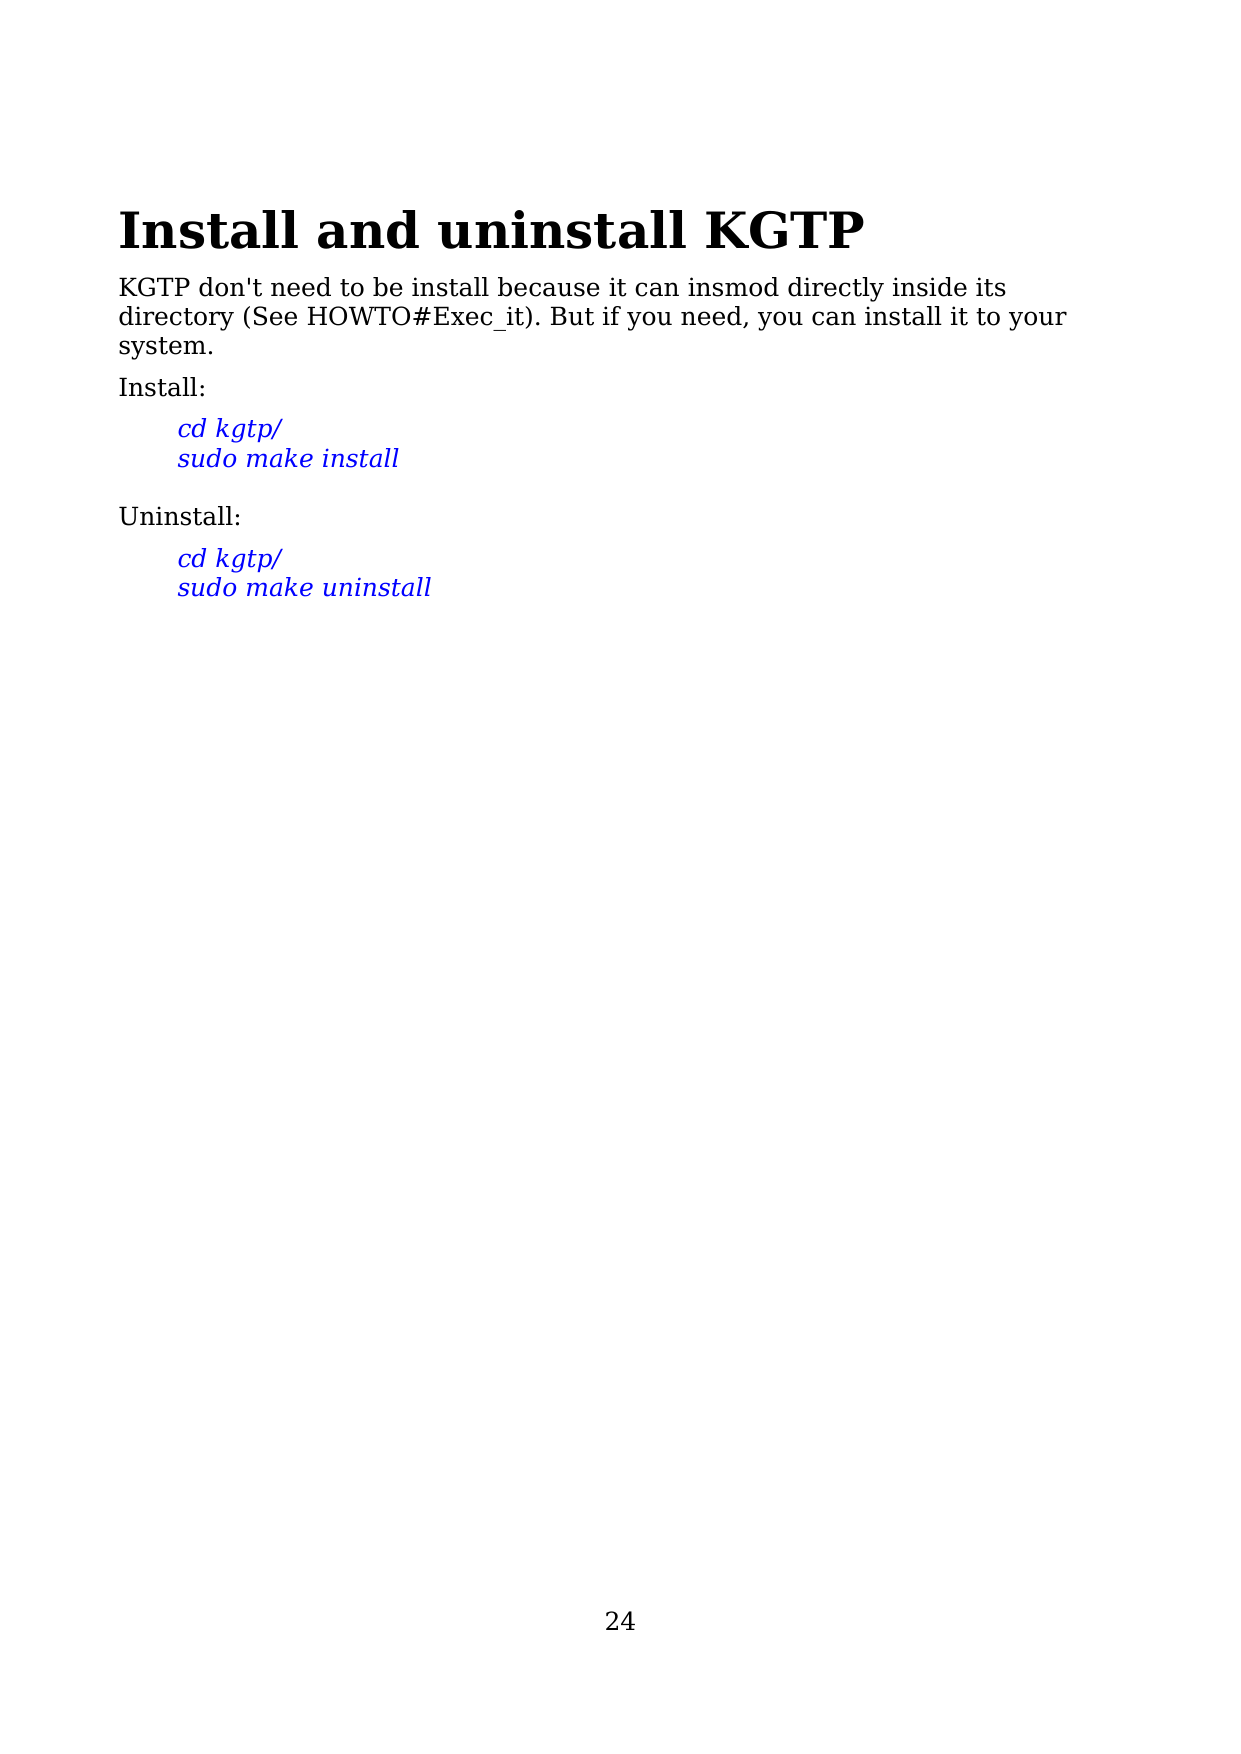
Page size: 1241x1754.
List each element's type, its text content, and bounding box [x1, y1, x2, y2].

text KGTP don't need to be install because it can insmod directly inside its directory (See HOWTO#Exec_it). But if you need, you can install it to your system. [118, 273, 1122, 361]
text cd kgtp/ [177, 544, 1063, 573]
text Uninstall: [118, 502, 1122, 531]
text sudo make install [177, 444, 1063, 473]
text cd kgtp/ [177, 415, 1063, 444]
text Install: [118, 373, 1122, 402]
text sudo make uninstall [177, 573, 1063, 602]
subtitle Install and uninstall KGTP [118, 202, 1122, 261]
